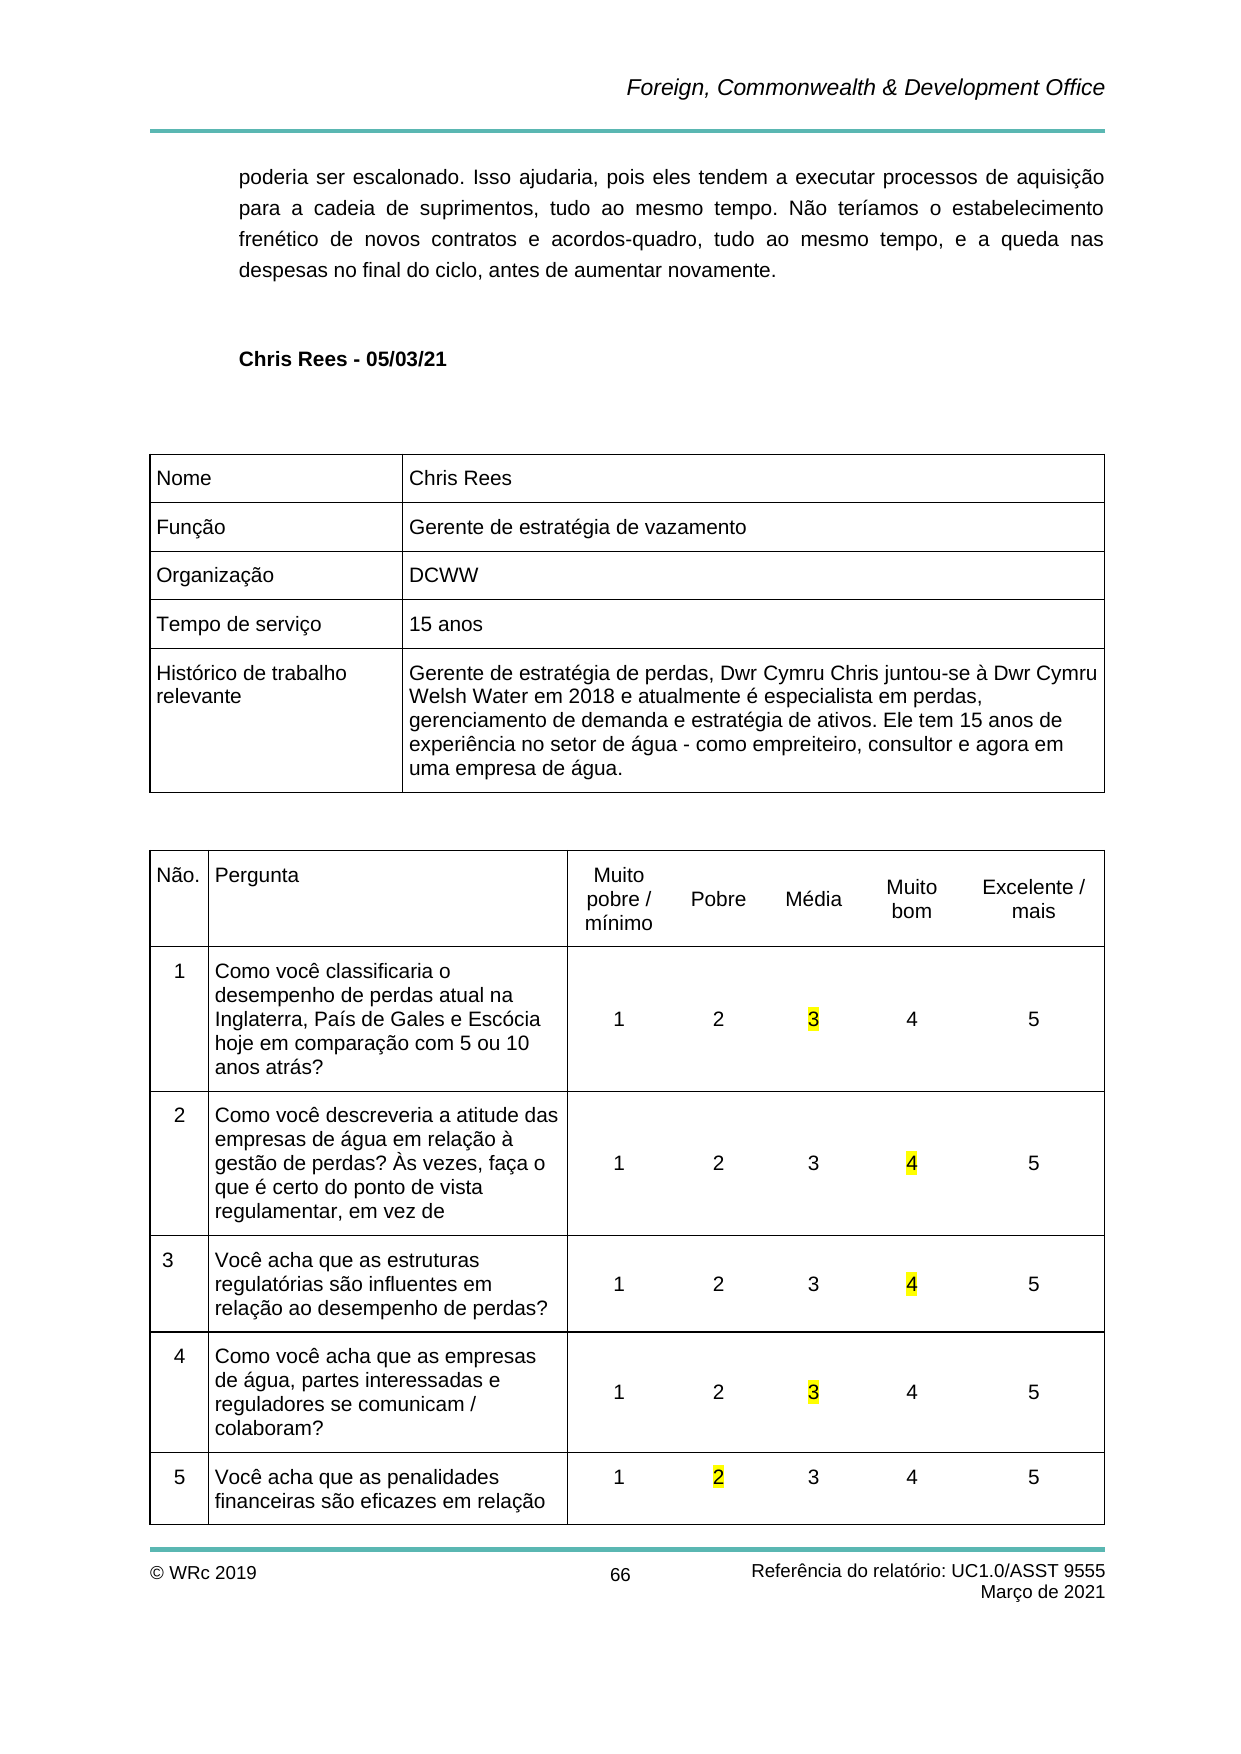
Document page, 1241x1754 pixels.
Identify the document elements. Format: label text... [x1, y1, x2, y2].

table_cell 3 [767, 1092, 860, 1235]
table_cell Excelente / mais [963, 851, 1104, 946]
table_cell 2 [670, 1453, 767, 1524]
table_cell 3 [767, 1333, 860, 1452]
table_cell 4 [860, 1092, 963, 1235]
table_cell 2 [670, 947, 767, 1091]
table_cell 3 [767, 1236, 860, 1331]
table_cell DCWW [403, 552, 1104, 599]
table_cell 5 [151, 1453, 208, 1524]
table_cell 2 [151, 1092, 208, 1235]
table_header Nome [151, 455, 402, 502]
table_cell 5 [963, 1333, 1104, 1452]
text poderia ser escalonado. Isso ajudaria, pois eles tendem a executar processos de aquisição para a cadeia de suprimentos, tudo ao mesmo tempo. Não teríamos o estabelecimento frenético de novos contratos e acordos-quadro, tudo ao mesmo tempo, e a queda nas despesas no final do ciclo, antes de aumentar novamente. [239, 165, 1105, 282]
table_cell 2 [670, 1092, 767, 1235]
table_cell Pergunta [209, 851, 567, 946]
table_cell 1 [568, 1092, 670, 1235]
table_cell 5 [963, 1092, 1104, 1235]
table_cell Tempo de serviço [151, 600, 402, 648]
table_cell [568, 819, 1104, 850]
table_cell Muito pobre / mínimo [568, 851, 670, 946]
table_header Chris Rees [403, 455, 1104, 502]
table_cell 1 [568, 1453, 670, 1524]
table_cell 4 [860, 1453, 963, 1524]
table_cell Média [767, 851, 860, 946]
table_cell 5 [963, 1236, 1104, 1331]
table_cell 1 [568, 1333, 670, 1452]
table_cell 1 [568, 1236, 670, 1331]
table_cell 3 [767, 1453, 860, 1524]
table_cell Você acha que as penalidades financeiras são eficazes em relação [209, 1453, 567, 1524]
table_cell 15 anos [403, 600, 1104, 648]
table_cell 4 [860, 1236, 963, 1331]
table_cell Função [151, 503, 402, 551]
table_cell 4 [860, 1333, 963, 1452]
table_cell 1 [568, 947, 670, 1091]
table_cell Você acha que as estruturas regulatórias são influentes em relação ao desempenho de perdas? [209, 1236, 567, 1331]
table_cell 5 [963, 947, 1104, 1091]
table_cell [150, 819, 567, 850]
table_cell Histórico de trabalho relevante [151, 649, 402, 792]
table_cell Não. [151, 851, 208, 946]
table_cell 2 [670, 1333, 767, 1452]
table_cell [568, 793, 1104, 819]
table_cell Pobre [670, 851, 767, 946]
table_cell 3 [151, 1236, 208, 1331]
text Chris Rees - 05/03/21 [239, 347, 1105, 371]
table_cell Como você classificaria o desempenho de perdas atual na Inglaterra, País de Gales e Escócia hoje em comparação com 5 ou 10 anos atrás? [209, 947, 567, 1091]
table_cell Como você acha que as empresas de água, partes interessadas e reguladores se comunicam / colaboram? [209, 1333, 567, 1452]
table_cell Gerente de estratégia de perdas, Dwr ​​Cymru Chris juntou-se à Dwr Cymru Welsh Water em 2018 e atualmente é especialista em perdas, gerenciamento de demanda e estratégia de ativos. Ele tem 15 anos de experiência no setor de água - como empreiteiro, consultor e agora em uma empresa de água. [403, 649, 1104, 792]
table_cell 1 [151, 947, 208, 1091]
table_cell 3 [767, 947, 860, 1091]
table_cell [150, 793, 567, 819]
table_cell 4 [860, 947, 963, 1091]
table_cell Muito bom [860, 851, 963, 946]
table_cell Organização [151, 552, 402, 599]
table_cell Como você descreveria a atitude das empresas de água em relação à gestão de perdas? Às vezes, faça o que é certo do ponto de vista regulamentar, em vez de [209, 1092, 567, 1235]
table_cell Gerente de estratégia de vazamento [403, 503, 1104, 551]
table_cell 2 [670, 1236, 767, 1331]
table_cell 4 [151, 1333, 208, 1452]
table_cell 5 [963, 1453, 1104, 1524]
